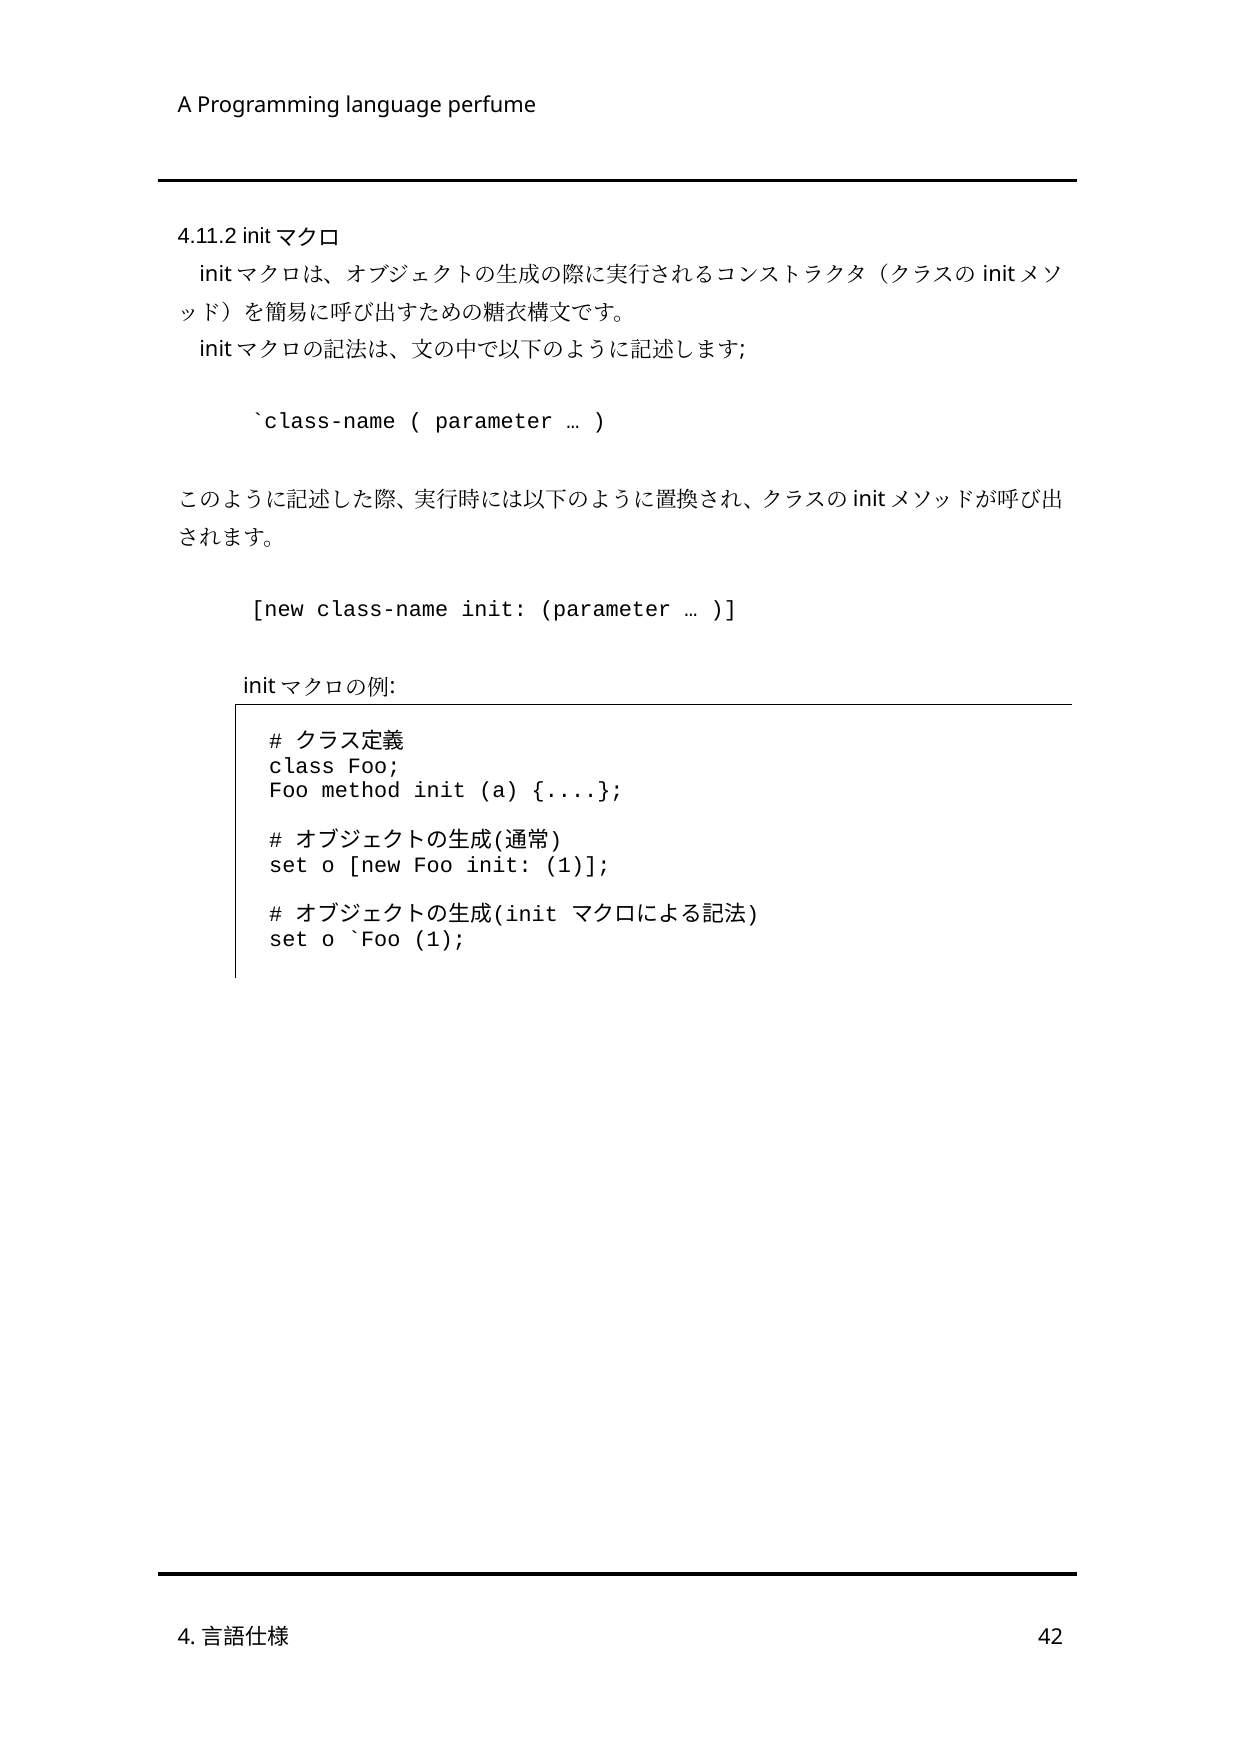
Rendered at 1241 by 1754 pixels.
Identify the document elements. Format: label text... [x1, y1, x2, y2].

text このように記述した際、実行時には以下のように置換され、クラスのinitメソッドが呼び出されます。 [177, 479, 1063, 554]
text initマクロの例: [243, 667, 1063, 704]
text [new class-name init: (parameter … )] [177, 592, 1063, 629]
text `class-name ( parameter … ) [177, 404, 1063, 442]
table_header # クラス定義 class Foo; Foo method init (a) {....}; # オブジェクトの生成(通常) set o [new Foo init: (1)]; # オブジェクトの生成(init マクロによる記法) set o `Foo (1); [236, 705, 1072, 978]
subtitle 4.11.2 initマクロ [177, 217, 1063, 254]
text initマクロは、オブジェクトの生成の際に実行されるコンストラクタ（クラスのinitメソッド）を簡易に呼び出すための糖衣構文です。 [177, 254, 1063, 329]
text initマクロの記法は、文の中で以下のように記述します; [177, 329, 1063, 367]
